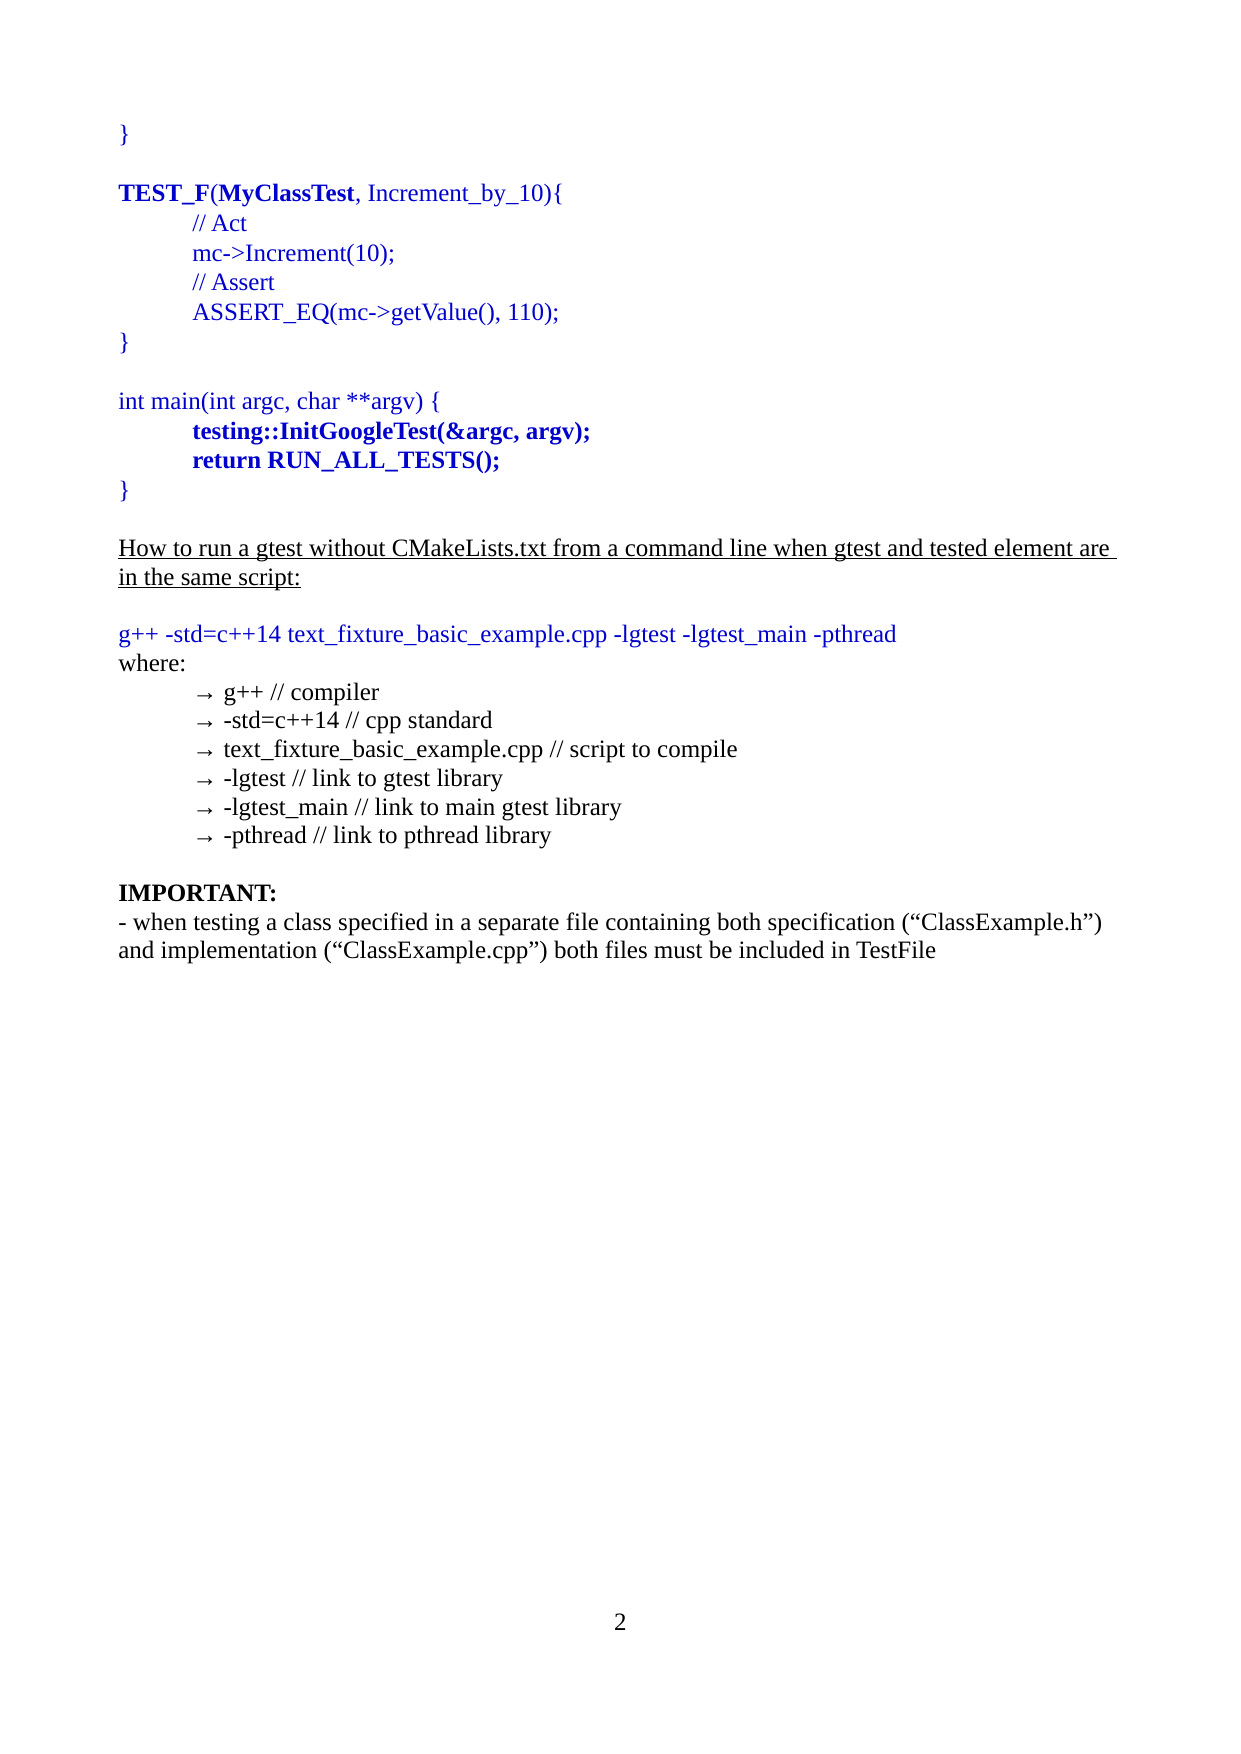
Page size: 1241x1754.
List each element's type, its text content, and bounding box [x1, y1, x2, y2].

text where: [118, 648, 1122, 677]
text ASSERT_EQ(mc->getValue(), 110); [118, 296, 1122, 326]
text int main(int argc, char **argv) { [118, 385, 1122, 415]
text // Act [118, 207, 1122, 237]
text g++ -std=c++14 text_fixture_basic_example.cpp -lgtest -lgtest_main -pthread [118, 619, 1122, 648]
text } [118, 118, 1122, 148]
text → -lgtest // link to gtest library [118, 763, 1122, 792]
text mc->Increment(10); [118, 237, 1122, 267]
text → -pthread // link to pthread library [118, 820, 1122, 849]
text } [118, 474, 1122, 504]
text → text_fixture_basic_example.cpp // script to compile [118, 734, 1122, 763]
text } [118, 326, 1122, 356]
text - when testing a class specified in a separate file containing both specification (“ClassExample.h”) and implementation (“ClassExample.cpp”) both files must be included in TestFile [118, 907, 1122, 964]
text TEST_F(MyClassTest, Increment_by_10){ [118, 177, 1122, 207]
text → -std=c++14 // cpp standard [118, 705, 1122, 734]
text testing::InitGoogleTest(&argc, argv); [118, 415, 1122, 445]
text return RUN_ALL_TESTS(); [118, 445, 1122, 474]
text → -lgtest_main // link to main gtest library [118, 792, 1122, 820]
text How to run a gtest without CMakeLists.txt from a command line when gtest and tested element are in the same script: [118, 533, 1122, 590]
text IMPORTANT: [118, 878, 1122, 907]
text → g++ // compiler [118, 677, 1122, 705]
text // Assert [118, 267, 1122, 296]
